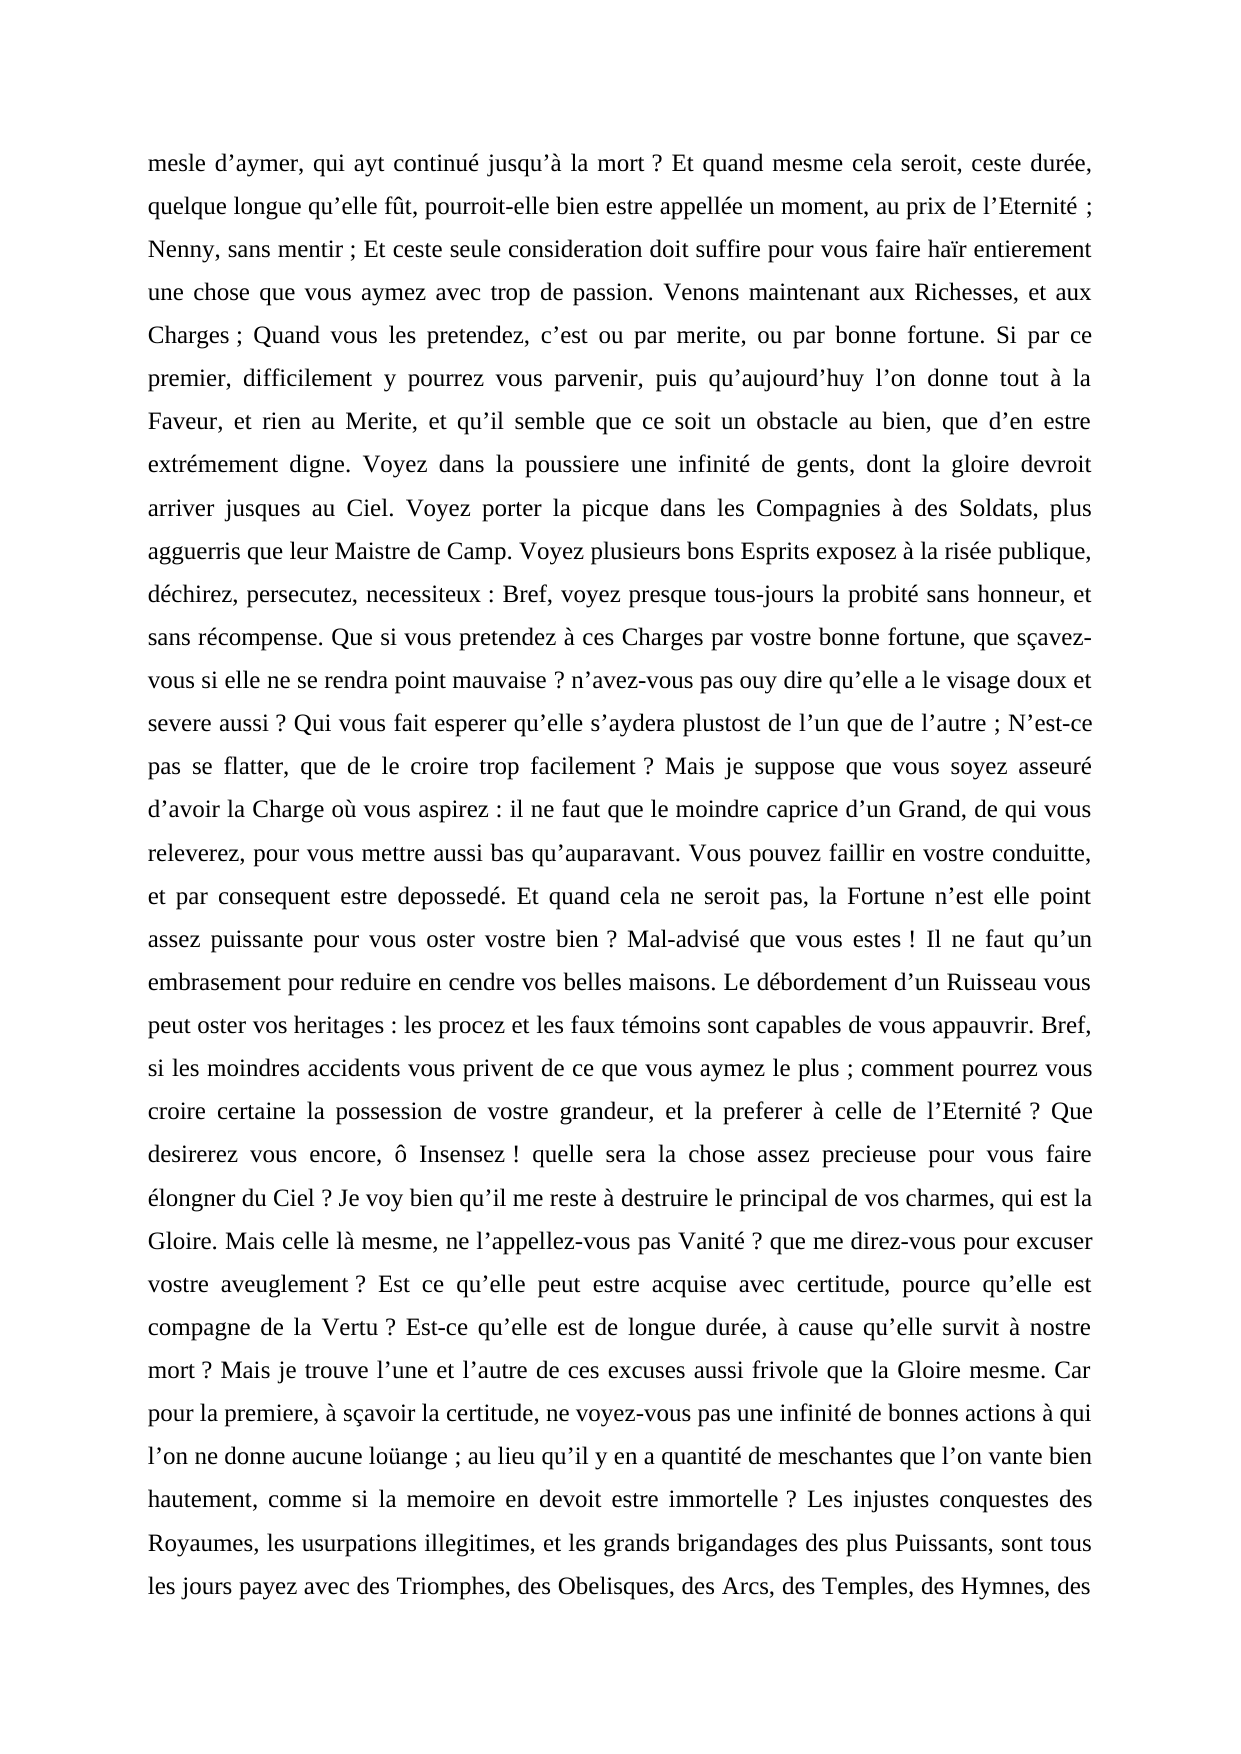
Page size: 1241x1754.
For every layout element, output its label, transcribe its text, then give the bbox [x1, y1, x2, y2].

text mesle d’aymer, qui ayt continué jusqu’à la mort ? Et quand mesme cela seroit, ceste durée, quelque longue qu’elle fût, pourroit-elle bien estre appellée un moment, au prix de l’Eternité ; Nenny, sans mentir ; Et ceste seule consideration doit suffire pour vous faire haïr entierement une chose que vous aymez avec trop de passion. Venons maintenant aux Richesses, et aux Charges ; Quand vous les pretendez, c’est ou par merite, ou par bonne fortune. Si par ce premier, difficilement y pourrez vous parvenir, puis qu’aujourd’huy l’on donne tout à la Faveur, et rien au Merite, et qu’il semble que ce soit un obstacle au bien, que d’en estre extrémement digne. Voyez dans la poussiere une infinité de gents, dont la gloire devroit arriver jusques au Ciel. Voyez porter la picque dans les Compagnies à des Soldats, plus agguerris que leur Maistre de Camp. Voyez plusieurs bons Esprits exposez à la risée publique, déchirez, persecutez, necessiteux : Bref, voyez presque tous-jours la probité sans honneur, et sans récompense. Que si vous pretendez à ces Charges par vostre bonne fortune, que sçavez-vous si elle ne se rendra point mauvaise ? n’avez-vous pas ouy dire qu’elle a le visage doux et severe aussi ? Qui vous fait esperer qu’elle s’aydera plustost de l’un que de l’autre ; N’est-ce pas se flatter, que de le croire trop facilement ? Mais je suppose que vous soyez asseuré d’avoir la Charge où vous aspirez : il ne faut que le moindre caprice d’un Grand, de qui vous releverez, pour vous mettre aussi bas qu’auparavant. Vous pouvez faillir en vostre conduitte, et par consequent estre depossedé. Et quand cela ne seroit pas, la Fortune n’est elle point assez puissante pour vous oster vostre bien ? Mal-advisé que vous estes ! Il ne faut qu’un embrasement pour reduire en cendre vos belles maisons. Le débordement d’un Ruisseau vous peut oster vos heritages : les procez et les faux témoins sont capables de vous appauvrir. Bref, si les moindres accidents vous privent de ce que vous aymez le plus ; comment pourrez vous croire certaine la possession de vostre grandeur, et la preferer à celle de l’Eternité ? Que desirerez vous encore, ô Insensez ! quelle sera la chose assez precieuse pour vous faire élongner du Ciel ? Je voy bien qu’il me reste à destruire le principal de vos charmes, qui est la Gloire. Mais celle là mesme, ne l’appellez-vous pas Vanité ? que me direz-vous pour excuser vostre aveuglement ? Est ce qu’elle peut estre acquise avec certitude, pource qu’elle est compagne de la Vertu ? Est-ce qu’elle est de longue durée, à cause qu’elle survit à nostre mort ? Mais je trouve l’une et l’autre de ces excuses aussi frivole que la Gloire mesme. Car pour la premiere, à sçavoir la certitude, ne voyez-vous pas une infinité de bonnes actions à qui l’on ne donne aucune loüange ; au lieu qu’il y en a quantité de meschantes que l’on vante bien hautement, comme si la memoire en devoit estre immortelle ? Les injustes conquestes des Royaumes, les usurpations illegitimes, et les grands brigandages des plus Puissants, sont tous les jours payez avec des Triomphes, des Obelisques, des Arcs, des Temples, des Hymnes, des [148, 148, 1093, 1599]
